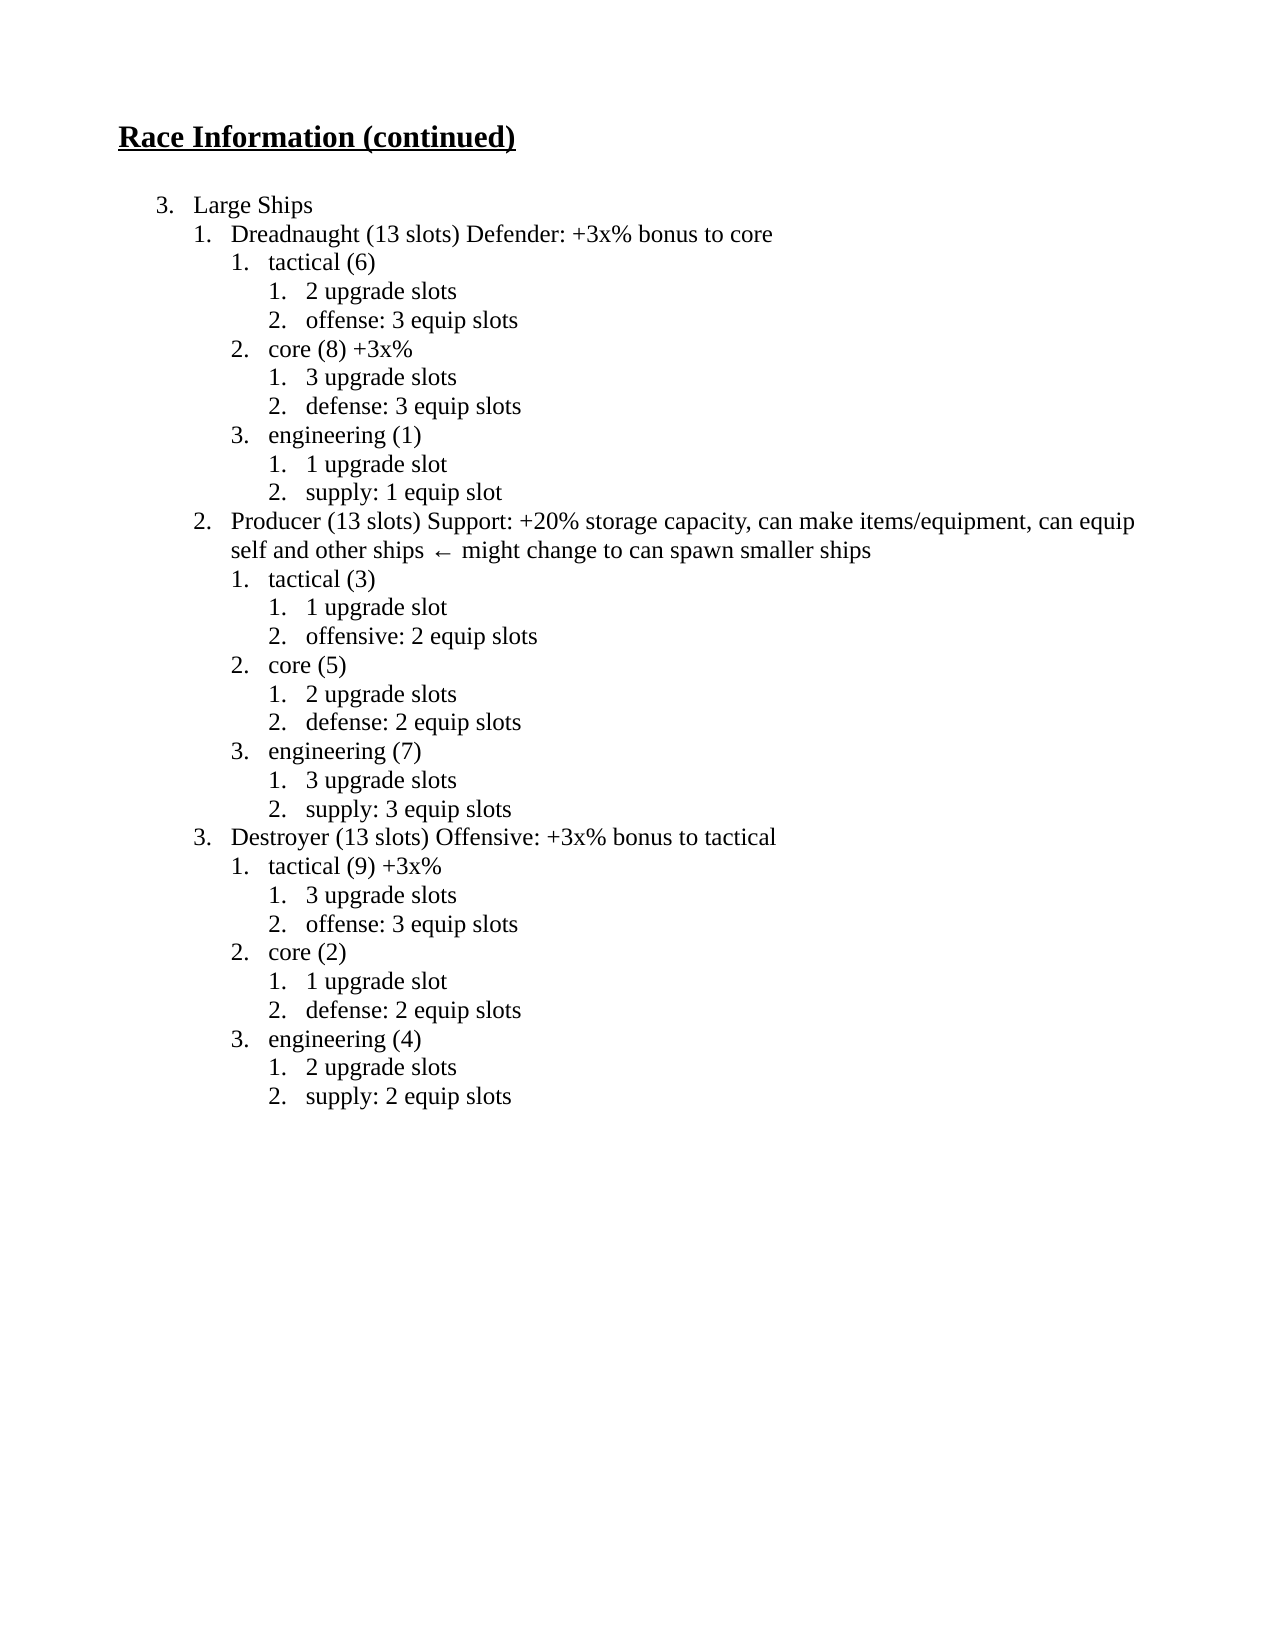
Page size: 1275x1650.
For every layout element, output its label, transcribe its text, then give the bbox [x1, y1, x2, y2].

list Dreadnaught (13 slots) Defender: +3x% bonus to core [193, 219, 1157, 247]
list Destroyer (13 slots) Offensive: +3x% bonus to tactical [193, 822, 1157, 851]
list 2 upgrade slots [268, 276, 1157, 305]
list supply: 3 equip slots [268, 794, 1157, 822]
text Race Information (continued) [118, 118, 1157, 154]
list core (5) [231, 650, 1157, 679]
list defense: 2 equip slots [268, 995, 1157, 1024]
list tactical (3) [231, 564, 1157, 592]
list 2 upgrade slots [268, 1052, 1157, 1081]
list core (8) +3x% [231, 334, 1157, 362]
list Large Ships [156, 190, 1157, 219]
list 2 upgrade slots [268, 679, 1157, 707]
list 3 upgrade slots [268, 765, 1157, 794]
list 1 upgrade slot [268, 449, 1157, 477]
list offense: 3 equip slots [268, 305, 1157, 334]
list engineering (7) [231, 736, 1157, 765]
list supply: 2 equip slots [268, 1081, 1157, 1110]
list tactical (6) [231, 247, 1157, 276]
list defense: 3 equip slots [268, 391, 1157, 420]
list offensive: 2 equip slots [268, 621, 1157, 650]
list supply: 1 equip slot [268, 477, 1157, 506]
list core (2) [231, 937, 1157, 966]
list 1 upgrade slot [268, 592, 1157, 621]
list engineering (4) [231, 1024, 1157, 1052]
list 3 upgrade slots [268, 362, 1157, 391]
list tactical (9) +3x% [231, 851, 1157, 880]
list defense: 2 equip slots [268, 707, 1157, 736]
list Producer (13 slots) Support: +20% storage capacity, can make items/equipment, can equip self and other ships ← might change to can spawn smaller ships [193, 506, 1157, 564]
list 3 upgrade slots [268, 880, 1157, 909]
list engineering (1) [231, 420, 1157, 449]
list offense: 3 equip slots [268, 909, 1157, 937]
list 1 upgrade slot [268, 966, 1157, 995]
